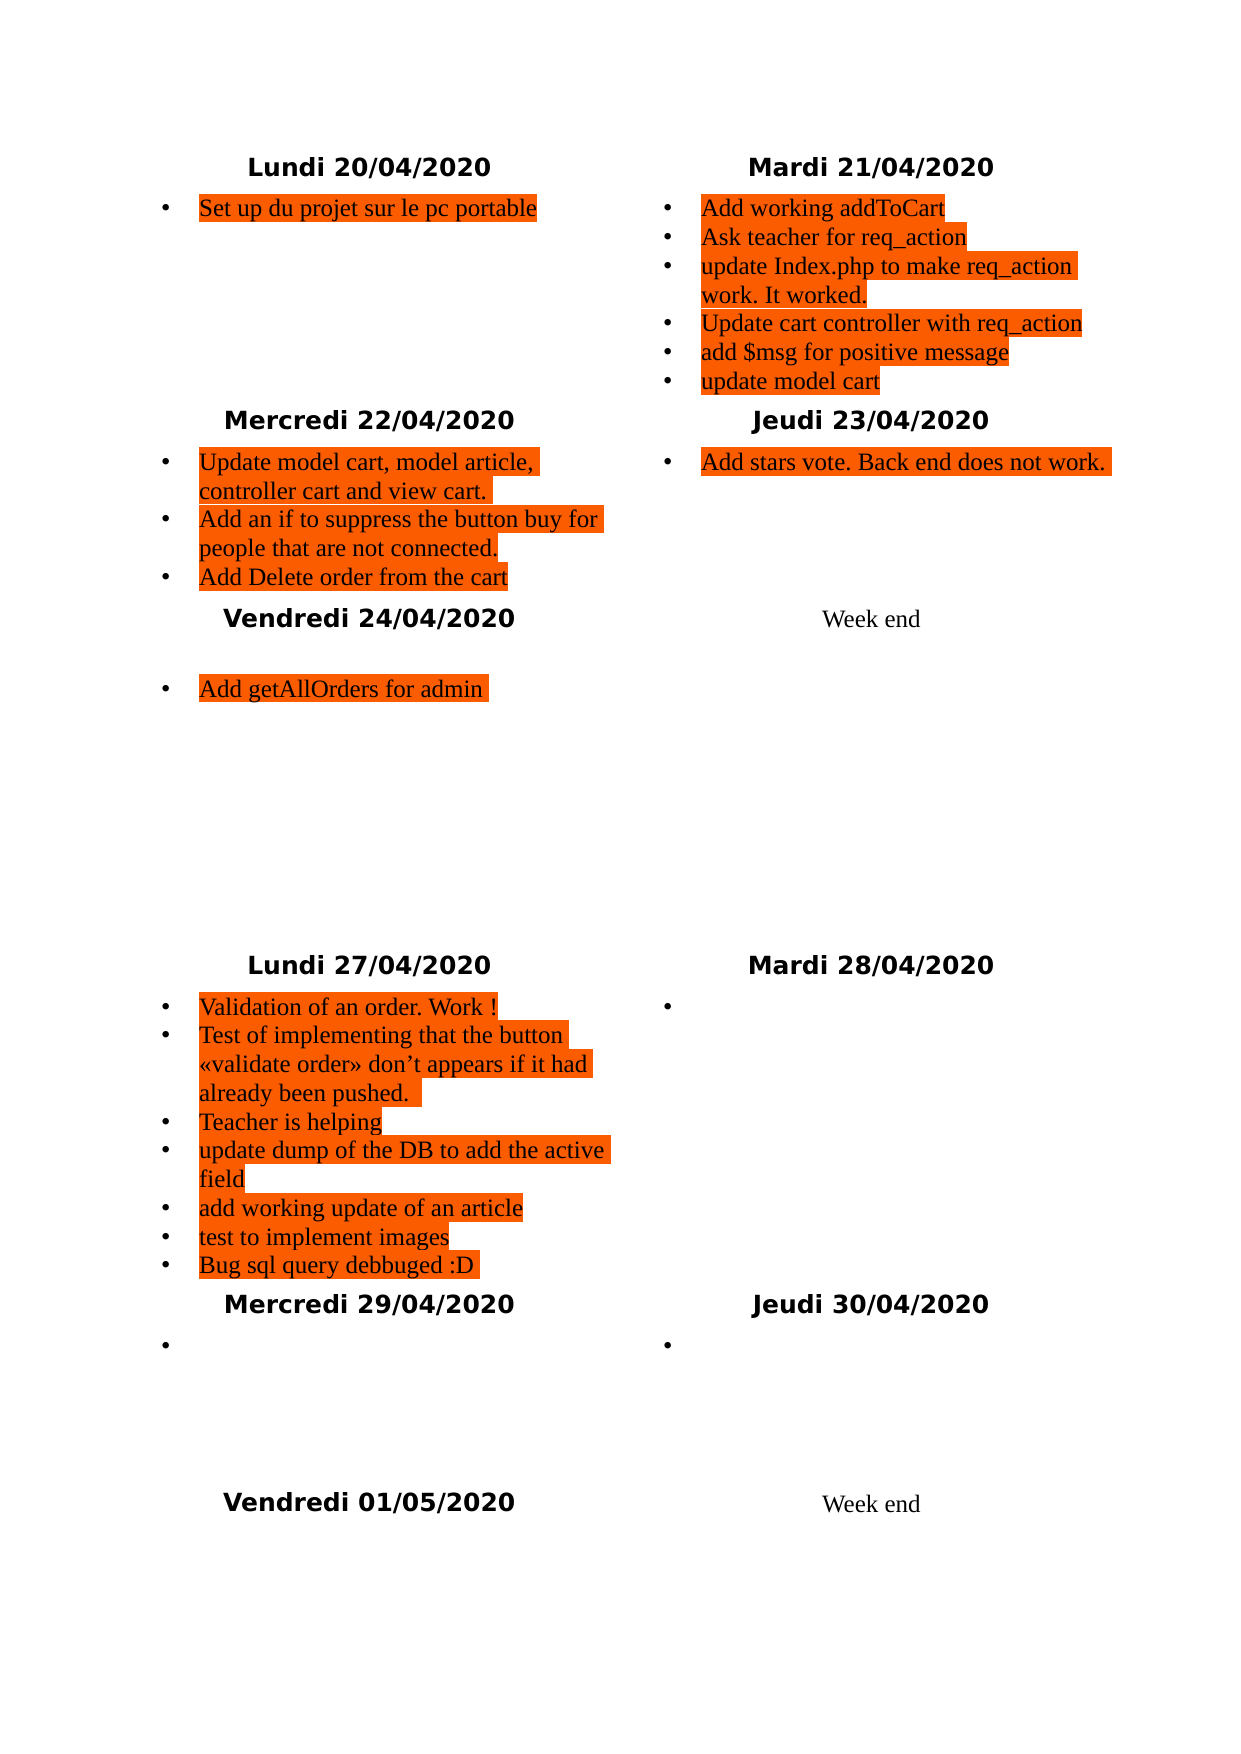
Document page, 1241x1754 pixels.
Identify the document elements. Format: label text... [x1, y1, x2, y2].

table_cell [119, 1327, 620, 1483]
table_cell [621, 640, 1122, 887]
table_cell Week end [621, 1484, 1122, 1523]
table_cell Validation of an order. Work ! Test of implementing that the button «validate order» don’t appears if it had already been pushed. Teacher is helping update dump of the DB to add the active field add working update of an article test to implement images Bug sql query debbuged :D [119, 987, 620, 1285]
table_cell [621, 1327, 1122, 1483]
table_cell Jeudi 30/04/2020 [621, 1286, 1122, 1326]
table_header Mardi 28/04/2020 [621, 946, 1122, 986]
table_cell Set up du projet sur le pc portable [119, 189, 620, 400]
table_cell Mercredi 29/04/2020 [119, 1286, 620, 1326]
table_cell [621, 987, 1122, 1285]
table_cell Jeudi 23/04/2020 [621, 401, 1122, 441]
table_cell Vendredi 01/05/2020 [119, 1484, 620, 1523]
table_cell Week end [621, 599, 1122, 639]
table_cell Vendredi 24/04/2020 [119, 599, 620, 639]
table_header Lundi 20/04/2020 [119, 148, 620, 188]
table_header Lundi 27/04/2020 [119, 946, 620, 986]
table_cell Update model cart, model article, controller cart and view cart. Add an if to suppress the button buy for people that are not connected. Add Delete order from the cart [119, 442, 620, 598]
table_cell Add getAllOrders for admin [119, 640, 620, 887]
table_cell Add stars vote. Back end does not work. [621, 442, 1122, 598]
table_cell Add working addToCart Ask teacher for req_action update Index.php to make req_action work. It worked. Update cart controller with req_action add $msg for positive message update model cart [621, 189, 1122, 400]
table_cell Mercredi 22/04/2020 [119, 401, 620, 441]
table_header Mardi 21/04/2020 [621, 148, 1122, 188]
